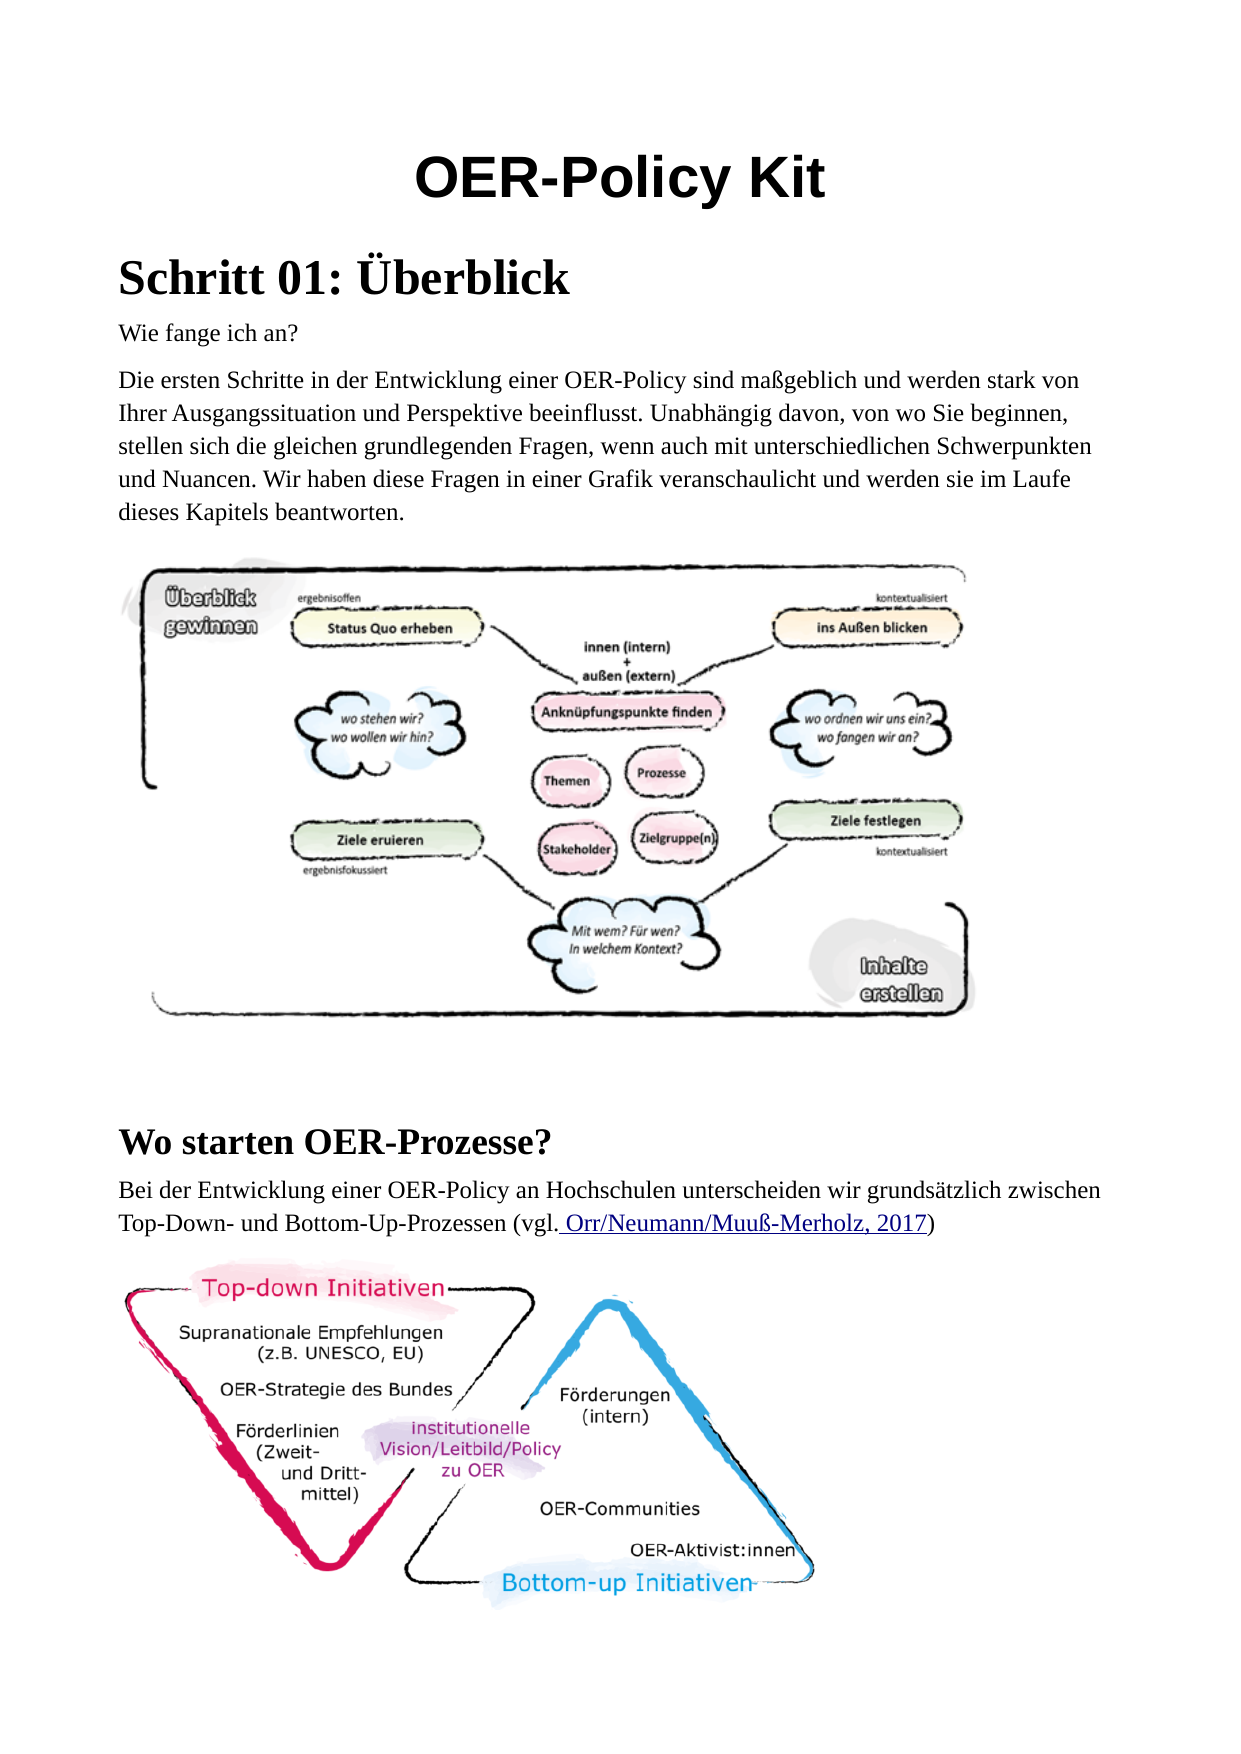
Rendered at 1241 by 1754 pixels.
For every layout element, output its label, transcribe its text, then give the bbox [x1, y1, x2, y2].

text Bei der Entwicklung einer OER-Policy an Hochschulen unterscheiden wir grundsätzlich zwischen Top-Down- und Bottom-Up-Prozessen (vgl. Orr/Neumann/Muuß-Merholz, 2017) [118, 1175, 1122, 1236]
title OER-Policy Kit [118, 143, 1122, 210]
picture [118, 1255, 831, 1610]
picture [118, 545, 1017, 1080]
text Wie fange ich an? [118, 318, 1122, 346]
subtitle Schritt 01: Überblick [118, 248, 1122, 305]
subtitle Wo starten OER-Prozesse? [118, 1119, 1122, 1162]
text Die ersten Schritte in der Entwicklung einer OER-Policy sind maßgeblich und werden stark von Ihrer Ausgangssituation und Perspektive beeinflusst. Unabhängig davon, von wo Sie beginnen, stellen sich die gleichen grundlegenden Fragen, wenn auch mit unterschiedlichen Schwerpunkten und Nuancen. Wir haben diese Fragen in einer Grafik veranschaulicht und werden sie im Laufe dieses Kapitels beantworten. [118, 365, 1122, 526]
